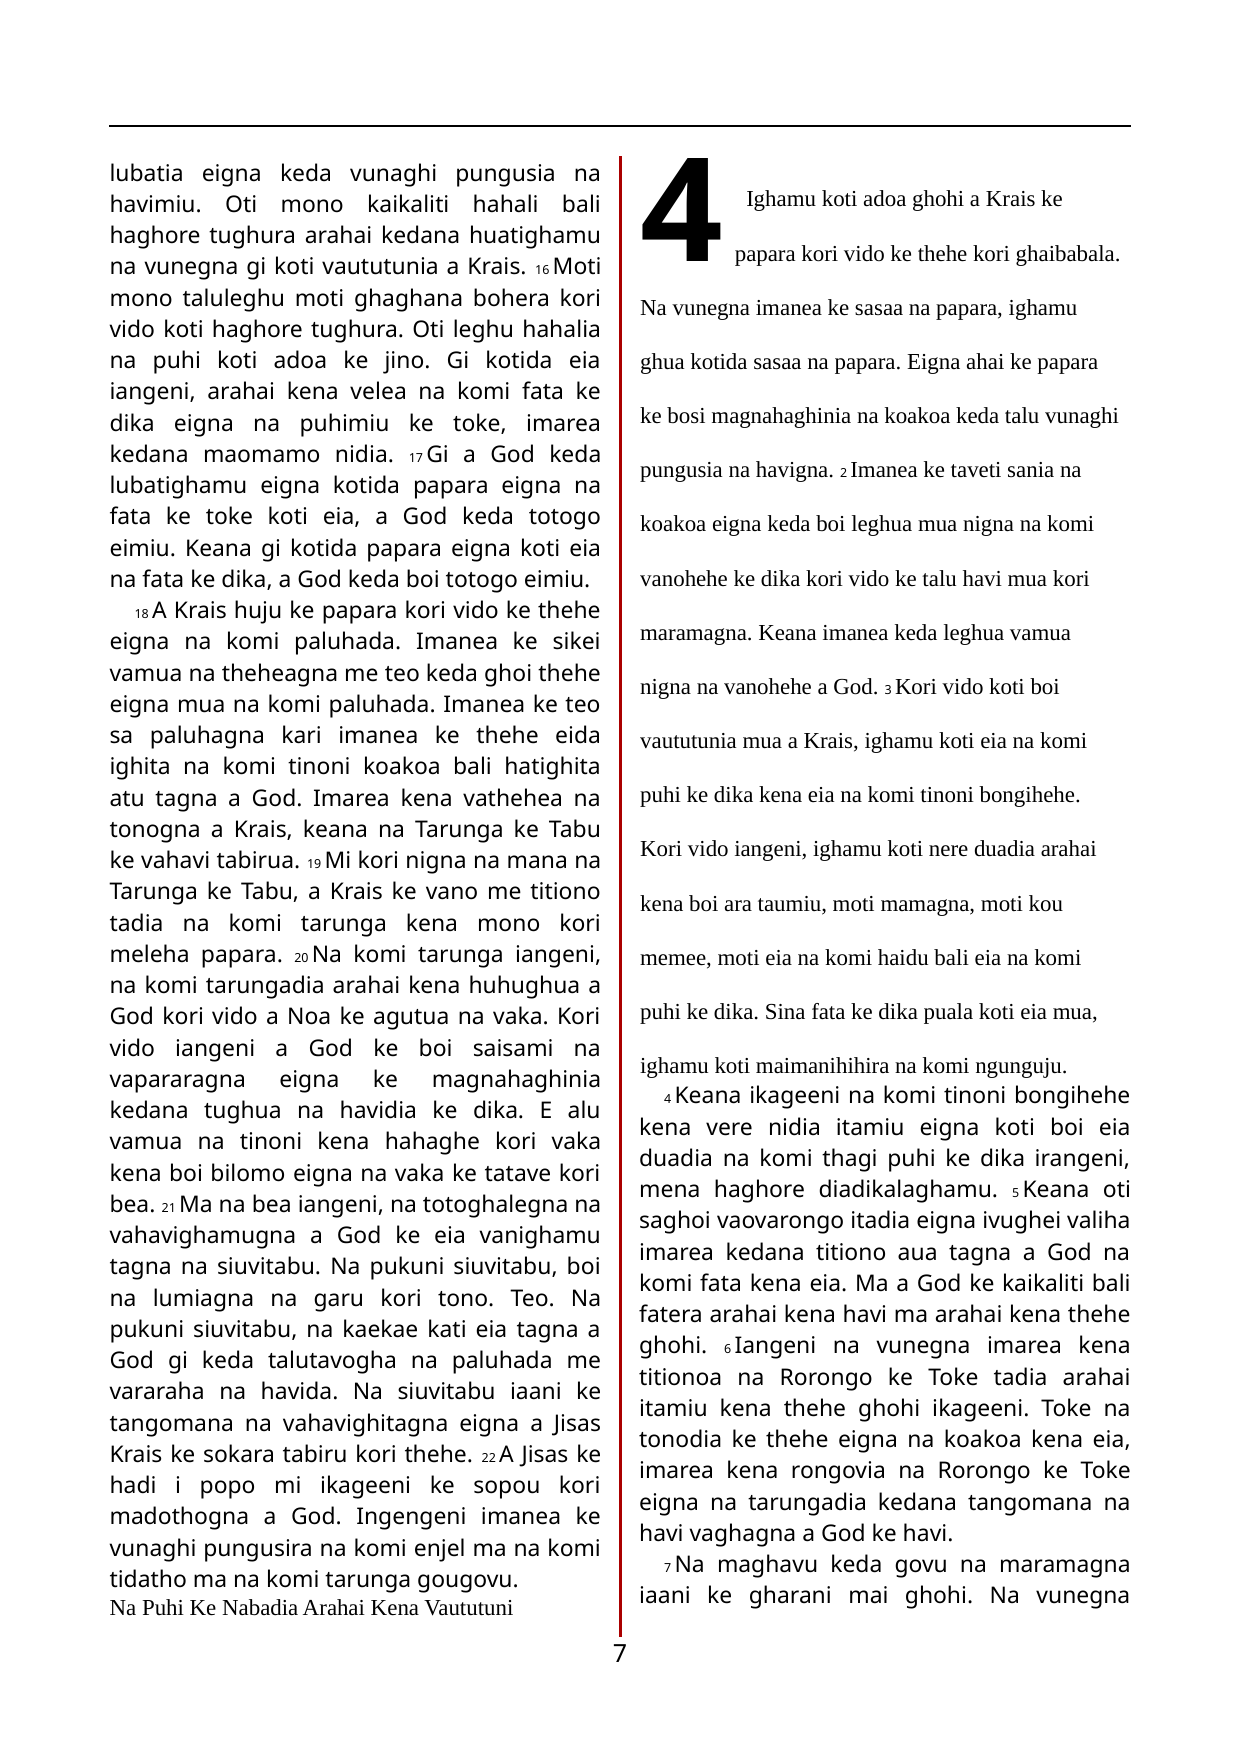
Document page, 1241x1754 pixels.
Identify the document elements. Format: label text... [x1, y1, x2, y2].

text 7 Na maghavu keda govu na maramagna iaani ke gharani mai ghohi. Na vunegna [639, 1548, 1131, 1611]
text 18 A Krais huju ke papara kori vido ke thehe eigna na komi paluhada. Imanea ke sikei vamua na theheagna me teo keda ghoi thehe eigna mua na komi paluhada. Imanea ke teo sa paluhagna kari imanea ke thehe eida ighita na komi tinoni koakoa bali hatighita atu tagna a God. Imarea kena vathehea na tonogna a Krais, keana na Tarunga ke Tabu ke vahavi tabirua. 19 Mi kori nigna na mana na Tarunga ke Tabu, a Krais ke vano me titiono tadia na komi tarunga kena mono kori meleha papara. 20 Na komi tarunga iangeni, na komi tarungadia arahai kena huhughua a God kori vido a Noa ke agutua na vaka. Kori vido iangeni a God ke boi saisami na vapararagna eigna ke magnahaghinia kedana tughua na havidia ke dika. E alu vamua na tinoni kena hahaghe kori vaka kena boi bilomo eigna na vaka ke tatave kori bea. 21 Ma na bea iangeni, na totoghalegna na vahavighamugna a God ke eia vanighamu tagna na siuvitabu. Na pukuni siuvitabu, boi na lumiagna na garu kori tono. Teo. Na pukuni siuvitabu, na kaekae kati eia tagna a God gi keda talutavogha na paluhada me vararaha na havida. Na siuvitabu iaani ke tangomana na vahavighitagna eigna a Jisas Krais ke sokara tabiru kori thehe. 22 A Jisas ke hadi i popo mi ikageeni ke sopou kori madothogna a God. Ingengeni imanea ke vunaghi pungusira na komi enjel ma na komi tidatho ma na komi tarunga gougovu. [109, 594, 601, 1594]
text 4 Keana ikageeni na komi tinoni bongihehe kena vere nidia itamiu eigna koti boi eia duadia na komi thagi puhi ke dika irangeni, mena haghore diadikalaghamu. 5 Keana oti saghoi vaovarongo itadia eigna ivughei valiha imarea kedana titiono aua tagna a God na komi fata kena eia. Ma a God ke kaikaliti bali fatera arahai kena havi ma arahai kena thehe ghohi. 6 Iangeni na vunegna imarea kena titionoa na Rorongo ke Toke tadia arahai itamiu kena thehe ghohi ikageeni. Toke na tonodia ke thehe eigna na koakoa kena eia, imarea kena rongovia na Rorongo ke Toke eigna na tarungadia kedana tangomana na havi vaghagna a God ke havi. [639, 1079, 1131, 1548]
text 4 1 Ighamu koti adoa ghohi a Krais ke papara kori vido ke thehe kori ghaibabala. Na vunegna imanea ke sasaa na papara, ighamu ghua kotida sasaa na papara. Eigna ahai ke papara ke bosi magnahaghinia na koakoa keda talu vunaghi pungusia na havigna. 2 Imanea ke taveti sania na koakoa eigna keda boi leghua mua nigna na komi vanohehe ke dika kori vido ke talu havi mua kori maramagna. Keana imanea keda leghua vamua nigna na vanohehe a God. 3 Kori vido koti boi vaututunia mua a Krais, ighamu koti eia na komi puhi ke dika kena eia na komi tinoni bongihehe. Kori vido iangeni, ighamu koti nere duadia arahai kena boi ara taumiu, moti mamagna, moti kou memee, moti eia na komi haidu bali eia na komi puhi ke dika. Sina fata ke dika puala koti eia mua, ighamu koti maimanihihira na komi ngunguju. [640, 158, 1130, 1078]
text Na Puhi Ke Nabadia Arahai Kena Vaututuni [109, 1594, 601, 1620]
text lubatia eigna keda vunaghi pungusia na havimiu. Oti mono kaikaliti hahali bali haghore tughura arahai kedana huatighamu na vunegna gi koti vaututunia a Krais. 16 Moti mono taluleghu moti ghaghana bohera kori vido koti haghore tughura. Oti leghu hahalia na puhi koti adoa ke jino. Gi kotida eia iangeni, arahai kena velea na komi fata ke dika eigna na puhimiu ke toke, imarea kedana maomamo nidia. 17 Gi a God keda lubatighamu eigna kotida papara eigna na fata ke toke koti eia, a God keda totogo eimiu. Keana gi kotida papara eigna koti eia na fata ke dika, a God keda boi totogo eimiu. [109, 157, 601, 594]
